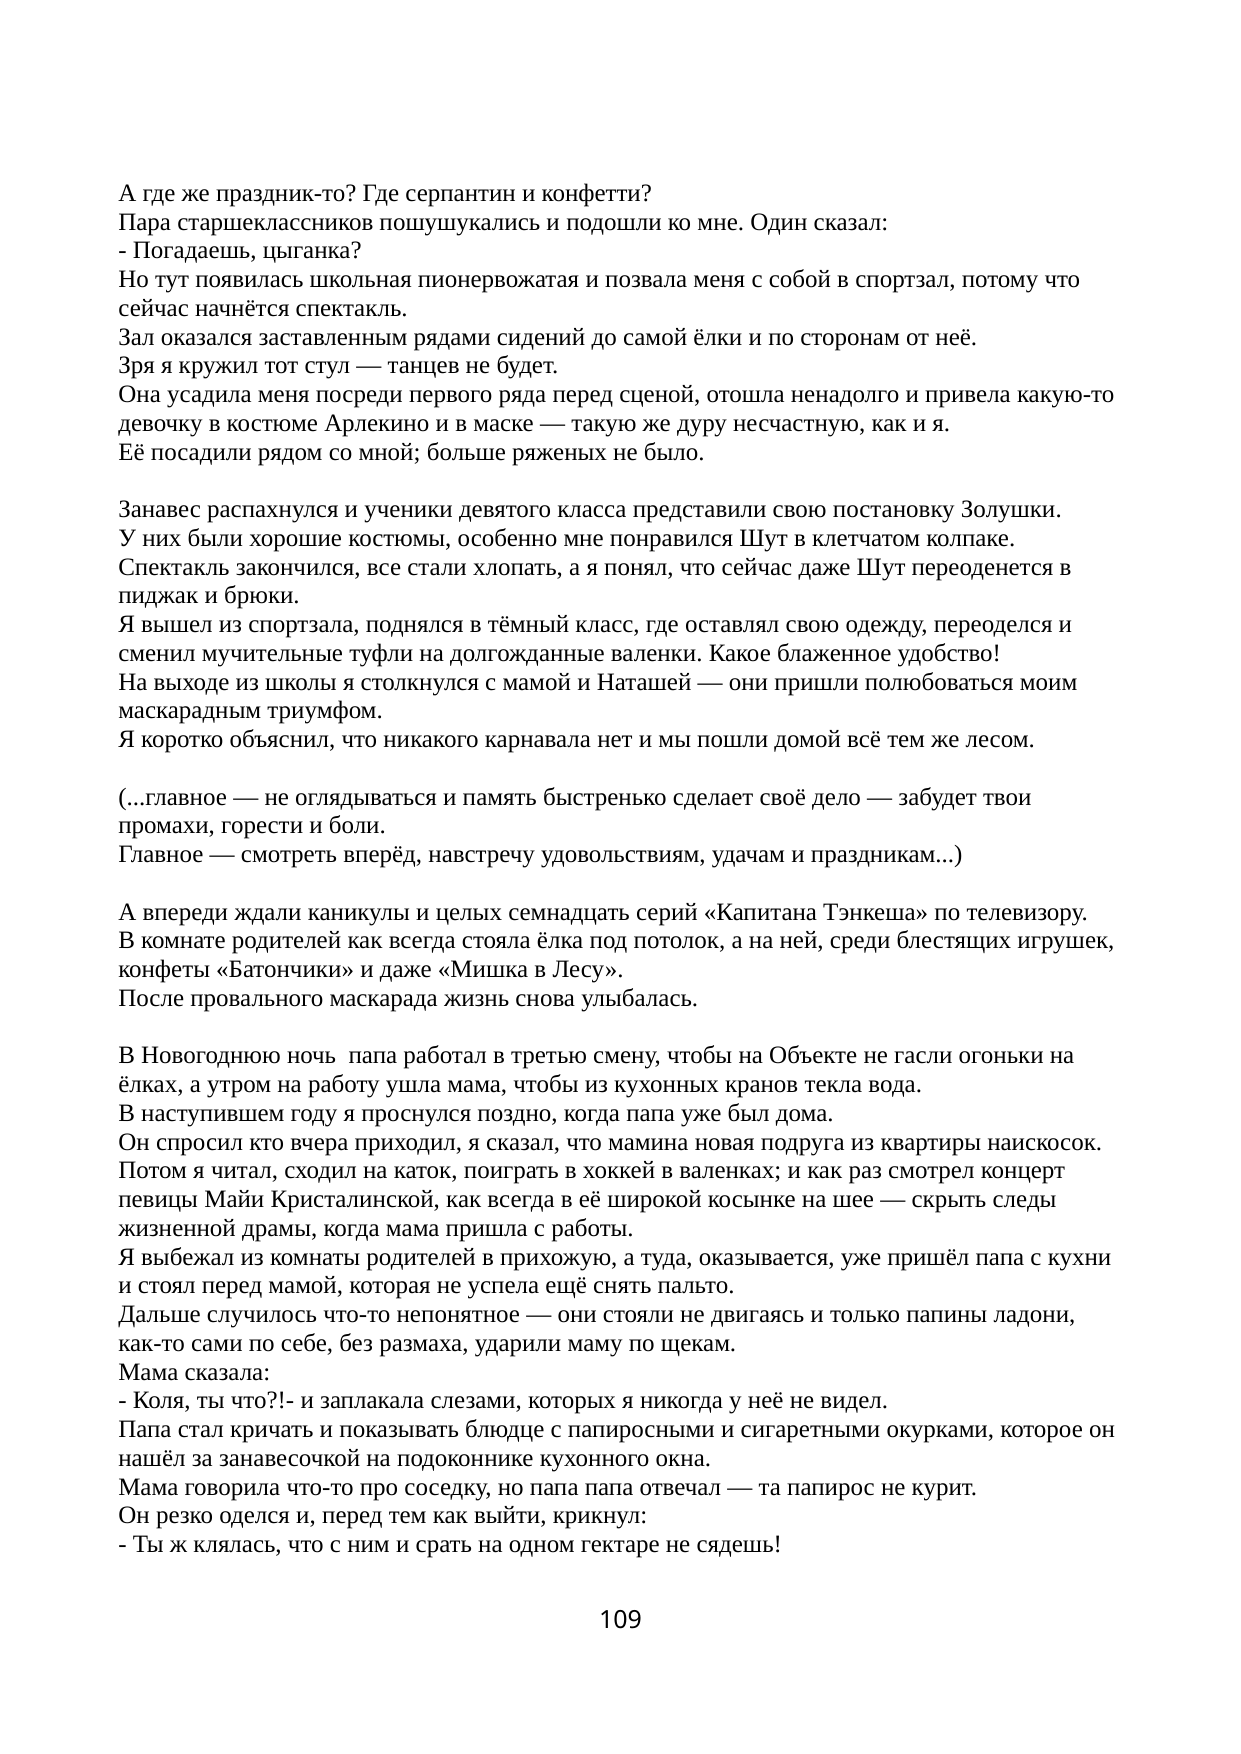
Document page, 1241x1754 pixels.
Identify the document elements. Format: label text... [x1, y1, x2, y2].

text На выходе из школы я столкнулся с мамой и Наташей — они пришли полюбоваться моим маскарадным триумфом. [118, 667, 1122, 724]
text Я вышел из спортзала, поднялся в тёмный класс, где оставлял свою одежду, переоделся и сменил мучительные туфли на долгожданные валенки. Какое блаженное удобство! [118, 609, 1122, 667]
text Но тут появилась школьная пионервожатая и позвала меня с собой в спортзал, потому что сейчас начнётся спектакль. [118, 264, 1122, 322]
text Занавес распахнулся и ученики девятого класса представили свою постановку Золушки. [118, 494, 1122, 523]
text Папа стал кричать и показывать блюдце с папиросными и сигаретными окурками, которое он нашёл за занавесочкой на подоконнике кухонного окна. [118, 1414, 1122, 1472]
text Я выбежал из комнаты родителей в прихожую, а туда, оказывается, уже пришёл папа с кухни и стоял перед мамой, которая не успела ещё снять пальто. [118, 1242, 1122, 1299]
text - Коля, ты что?!- и заплакала слезами, которых я никогда у неё не видел. [118, 1386, 1122, 1414]
text А где же праздник-то? Где серпантин и конфетти? [118, 178, 1122, 207]
text В Новогоднюю ночь папа работал в третью смену, чтобы на Объекте не гасли огоньки на ёлках, а утром на работу ушла мама, чтобы из кухонных кранов текла вода. [118, 1041, 1122, 1098]
text В комнате родителей как всегда стояла ёлка под потолок, а на ней, среди блестящих игрушек, конфеты «Батончики» и даже «Мишка в Лесу». [118, 926, 1122, 983]
text Она усадила меня посреди первого ряда перед сценой, отошла ненадолго и привела какую-то девочку в костюме Арлекино и в маске — такую же дуру несчастную, как и я. [118, 379, 1122, 437]
text (...главное — не оглядываться и память быстренько сделает своё дело — забудет твои промахи, горести и боли. [118, 782, 1122, 839]
text Он резко оделся и, перед тем как выйти, крикнул: [118, 1501, 1122, 1529]
text - Погадаешь, цыганка? [118, 236, 1122, 264]
text Спектакль закончился, все стали хлопать, а я понял, что сейчас даже Шут переоденется в пиджак и брюки. [118, 552, 1122, 609]
text А впереди ждали каникулы и целых семнадцать серий «Капитана Тэнкеша» по телевизору. [118, 897, 1122, 926]
text Мама сказала: [118, 1357, 1122, 1386]
text После провального маскарада жизнь снова улыбалась. [118, 983, 1122, 1012]
text - Ты ж клялась, что с ним и срать на одном гектаре не сядешь! [118, 1529, 1122, 1558]
text Главное — смотреть вперёд, навстречу удовольствиям, удачам и праздникам...) [118, 839, 1122, 868]
text У них были хорошие костюмы, особенно мне понравился Шут в клетчатом колпаке. [118, 523, 1122, 552]
text Мама говорила что-то про соседку, но папа папа отвечал — та папирос не курит. [118, 1472, 1122, 1501]
text Потом я читал, сходил на каток, поиграть в хоккей в валенках; и как раз смотрел концерт певицы Майи Кристалинской, как всегда в её широкой косынке на шее — скрыть следы жизненной драмы, когда мама пришла с работы. [118, 1156, 1122, 1242]
text Он спросил кто вчера приходил, я сказал, что мамина новая подруга из квартиры наискосок. [118, 1127, 1122, 1156]
text Пара старшеклассников пошушукались и подошли ко мне. Один сказал: [118, 207, 1122, 236]
text Я коротко объяснил, что никакого карнавала нет и мы пошли домой всё тем же лесом. [118, 724, 1122, 753]
text Зал оказался заставленным рядами сидений до самой ёлки и по сторонам от неё. [118, 322, 1122, 351]
text В наступившем году я проснулся поздно, когда папа уже был дома. [118, 1098, 1122, 1127]
text Дальше случилось что-то непонятное — они стояли не двигаясь и только папины ладони, как-то сами по себе, без размаха, ударили маму по щекам. [118, 1299, 1122, 1357]
text Её посадили рядом со мной; больше ряженых не было. [118, 437, 1122, 466]
text Зря я кружил тот стул — танцев не будет. [118, 351, 1122, 379]
